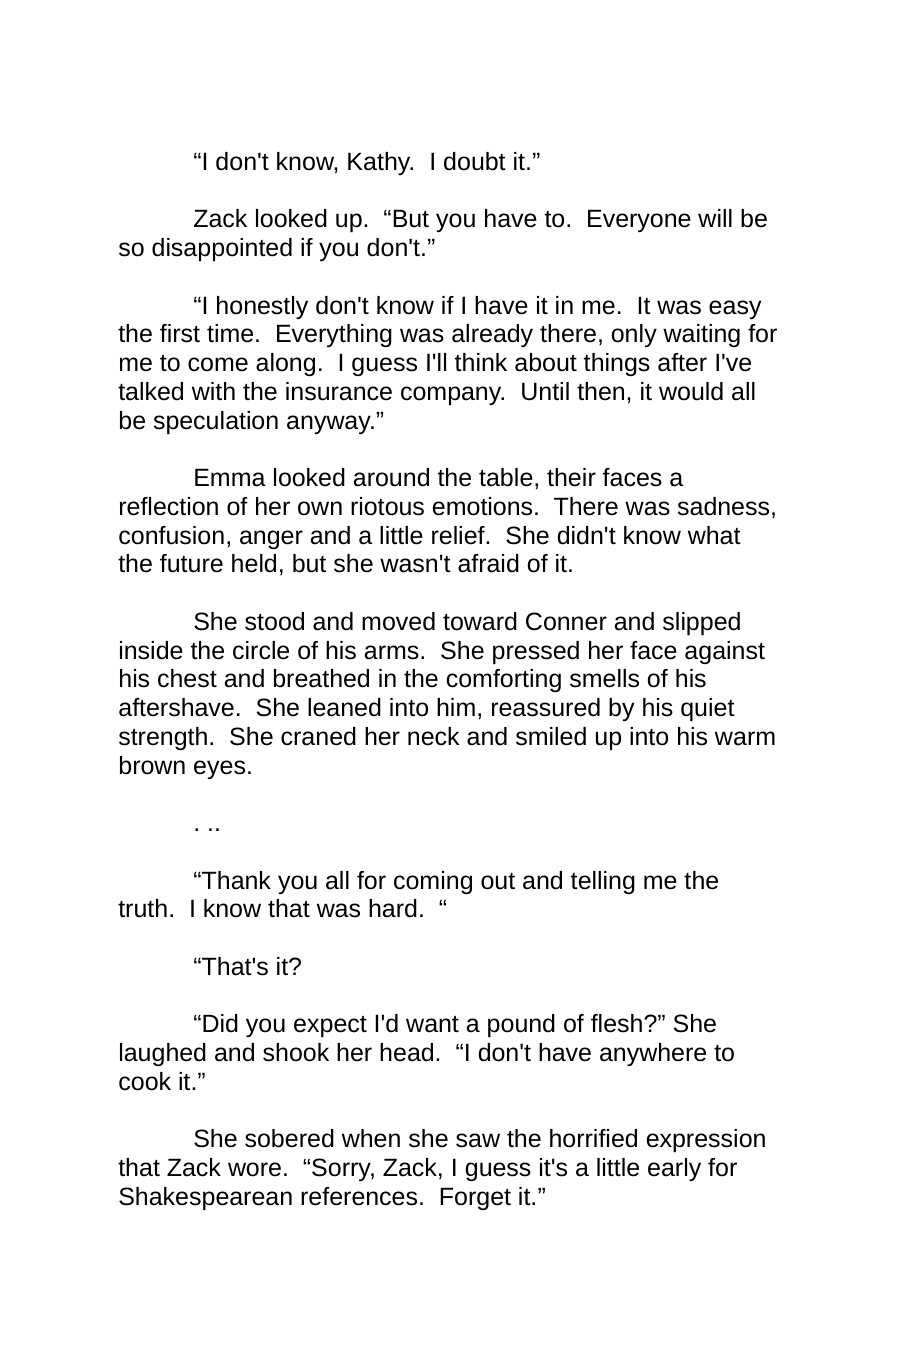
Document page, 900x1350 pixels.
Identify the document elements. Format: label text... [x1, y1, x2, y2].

text She stood and moved toward Conner and slipped inside the circle of his arms. She pressed her face against his chest and breathed in the comforting smells of his aftershave. She leaned into him, reassured by his quiet strength. She craned her neck and smiled up into his warm brown eyes. [118, 607, 782, 779]
text “I honestly don't know if I have it in me. It was easy the first time. Everything was already there, only waiting for me to come along. I guess I'll think about things after I've talked with the insurance company. Until then, it would all be speculation anyway.” [118, 291, 782, 434]
text Zack looked up. “But you have to. Everyone will be so disappointed if you don't.” [118, 204, 782, 262]
text “Thank you all for coming out and telling me the truth. I know that was hard. “ [118, 866, 782, 923]
text “Did you expect I'd want a pound of flesh?” She laughed and shook her head. “I don't have anywhere to cook it.” [118, 1009, 782, 1096]
text . .. [118, 808, 782, 837]
text “I don't know, Kathy. I doubt it.” [118, 147, 782, 176]
text Emma looked around the table, their faces a reflection of her own riotous emotions. There was sadness, confusion, anger and a little relief. She didn't know what the future held, but she wasn't afraid of it. [118, 463, 782, 578]
text She sobered when she saw the horrified expression that Zack wore. “Sorry, Zack, I guess it's a little early for Shakespearean references. Forget it.” [118, 1124, 782, 1211]
text “That's it? [118, 952, 782, 981]
